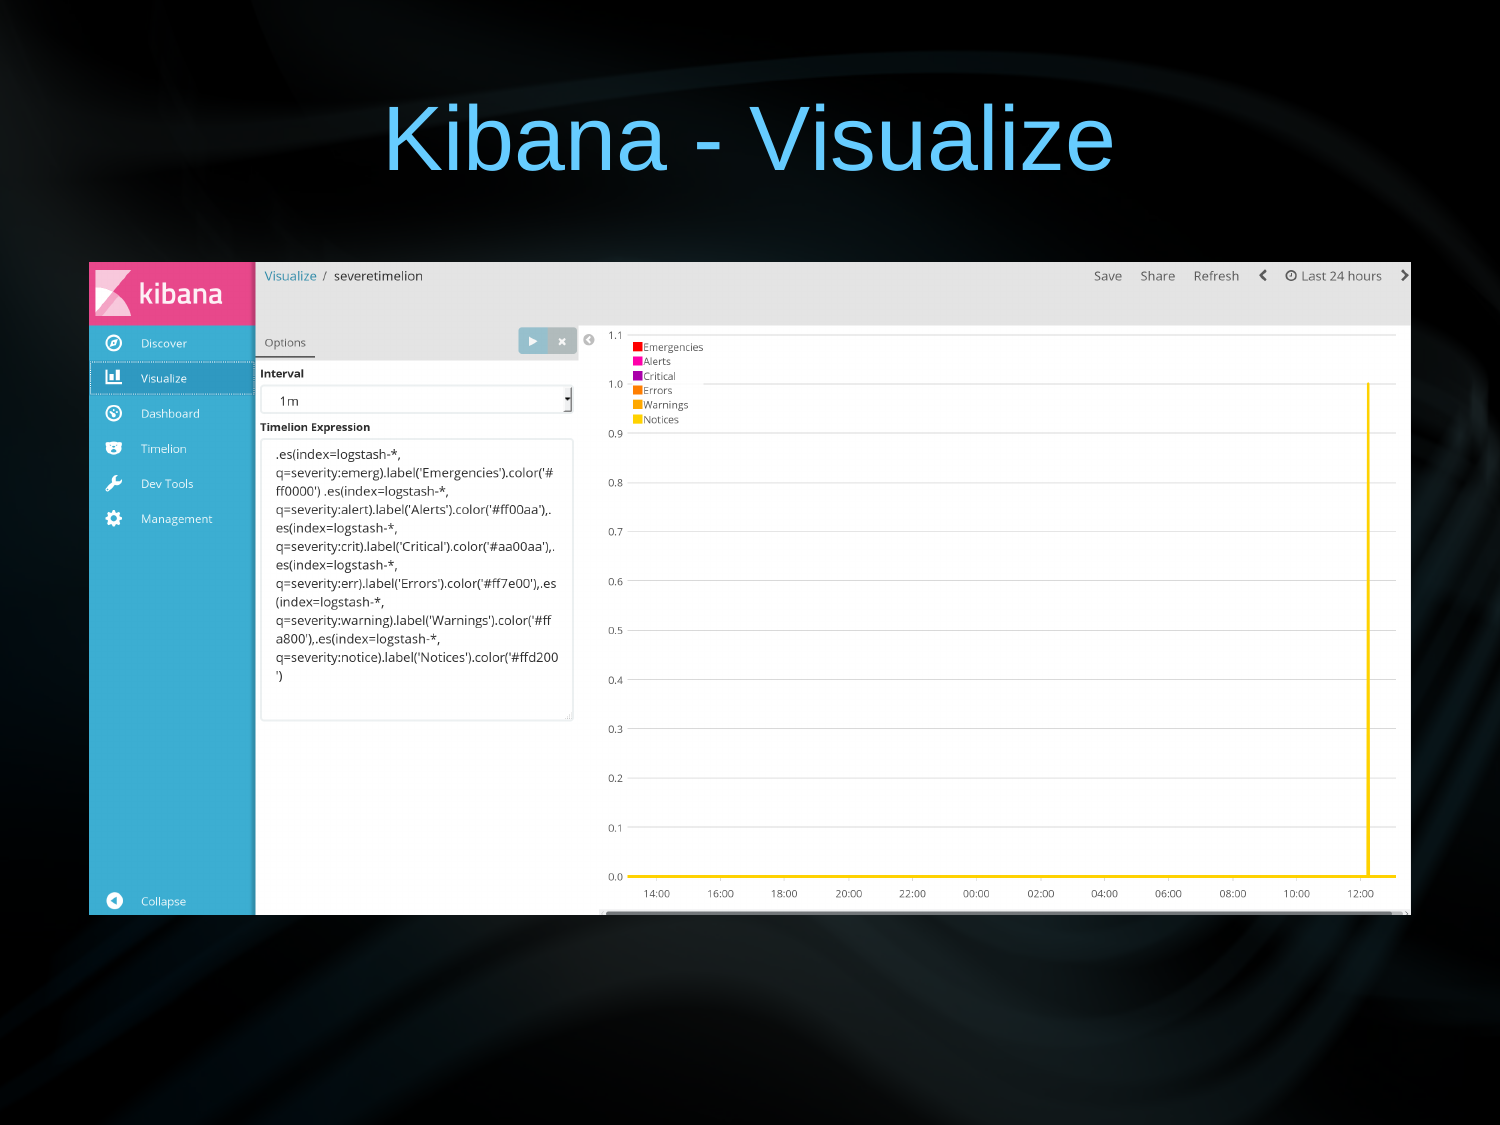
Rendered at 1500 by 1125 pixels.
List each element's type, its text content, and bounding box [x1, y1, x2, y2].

picture [89, 262, 1411, 915]
title Kibana - Visualize [75, 45, 1426, 233]
